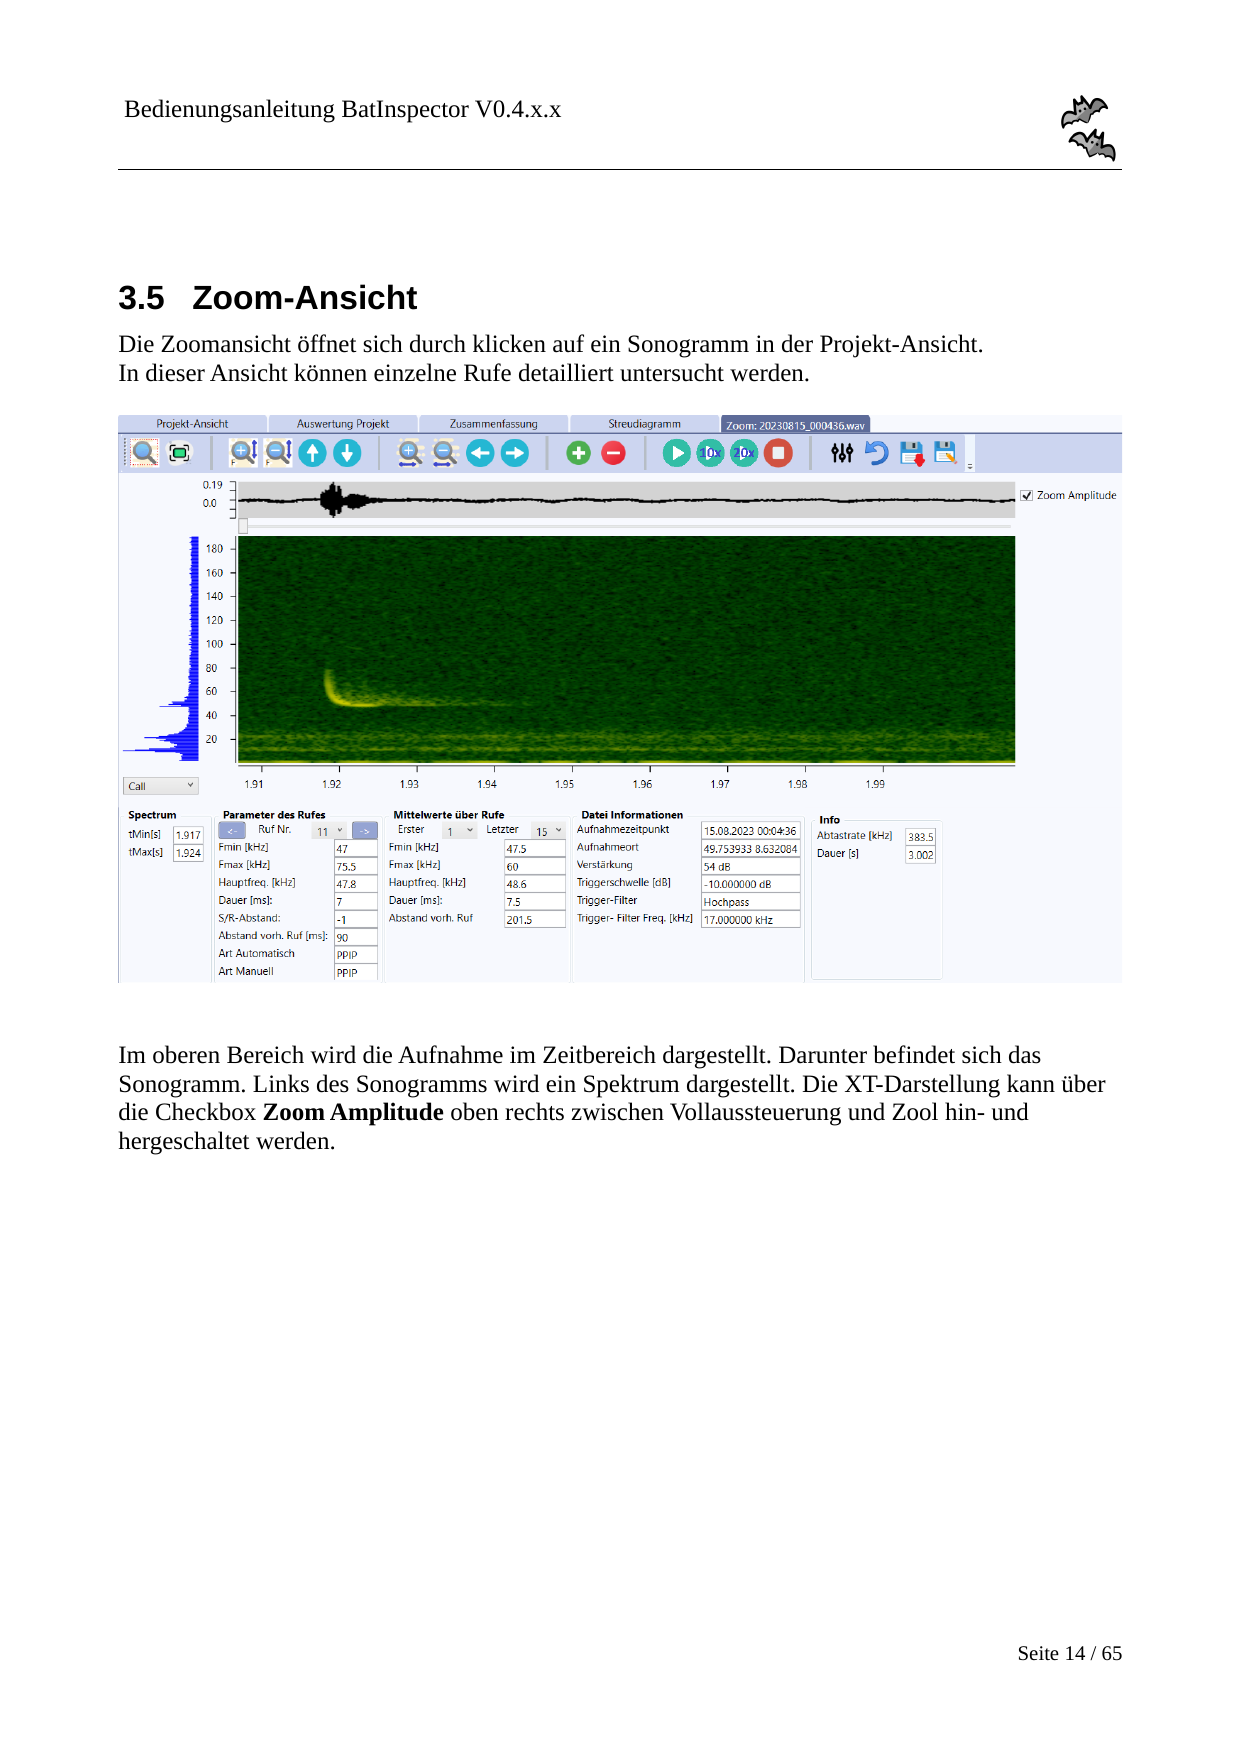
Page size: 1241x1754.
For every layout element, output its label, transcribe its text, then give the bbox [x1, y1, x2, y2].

subtitle Zoom-Ansicht [118, 278, 1122, 316]
picture [118, 415, 1123, 983]
picture [1057, 95, 1120, 162]
text Die Zoomansicht öffnet sich durch klicken auf ein Sonogramm in der Projekt-Ansicht. [118, 329, 1122, 358]
text Im oberen Bereich wird die Aufnahme im Zeitbereich dargestellt. Darunter befindet sich das Sonogramm. Links des Sonogramms wird ein Spektrum dargestellt. Die XT-Darstellung kann über die Checkbox Zoom Amplitude oben rechts zwischen Vollaussteuerung und Zool hin- und hergeschaltet werden. [118, 1040, 1122, 1155]
text In dieser Ansicht können einzelne Rufe detailliert untersucht werden. [118, 358, 1122, 386]
